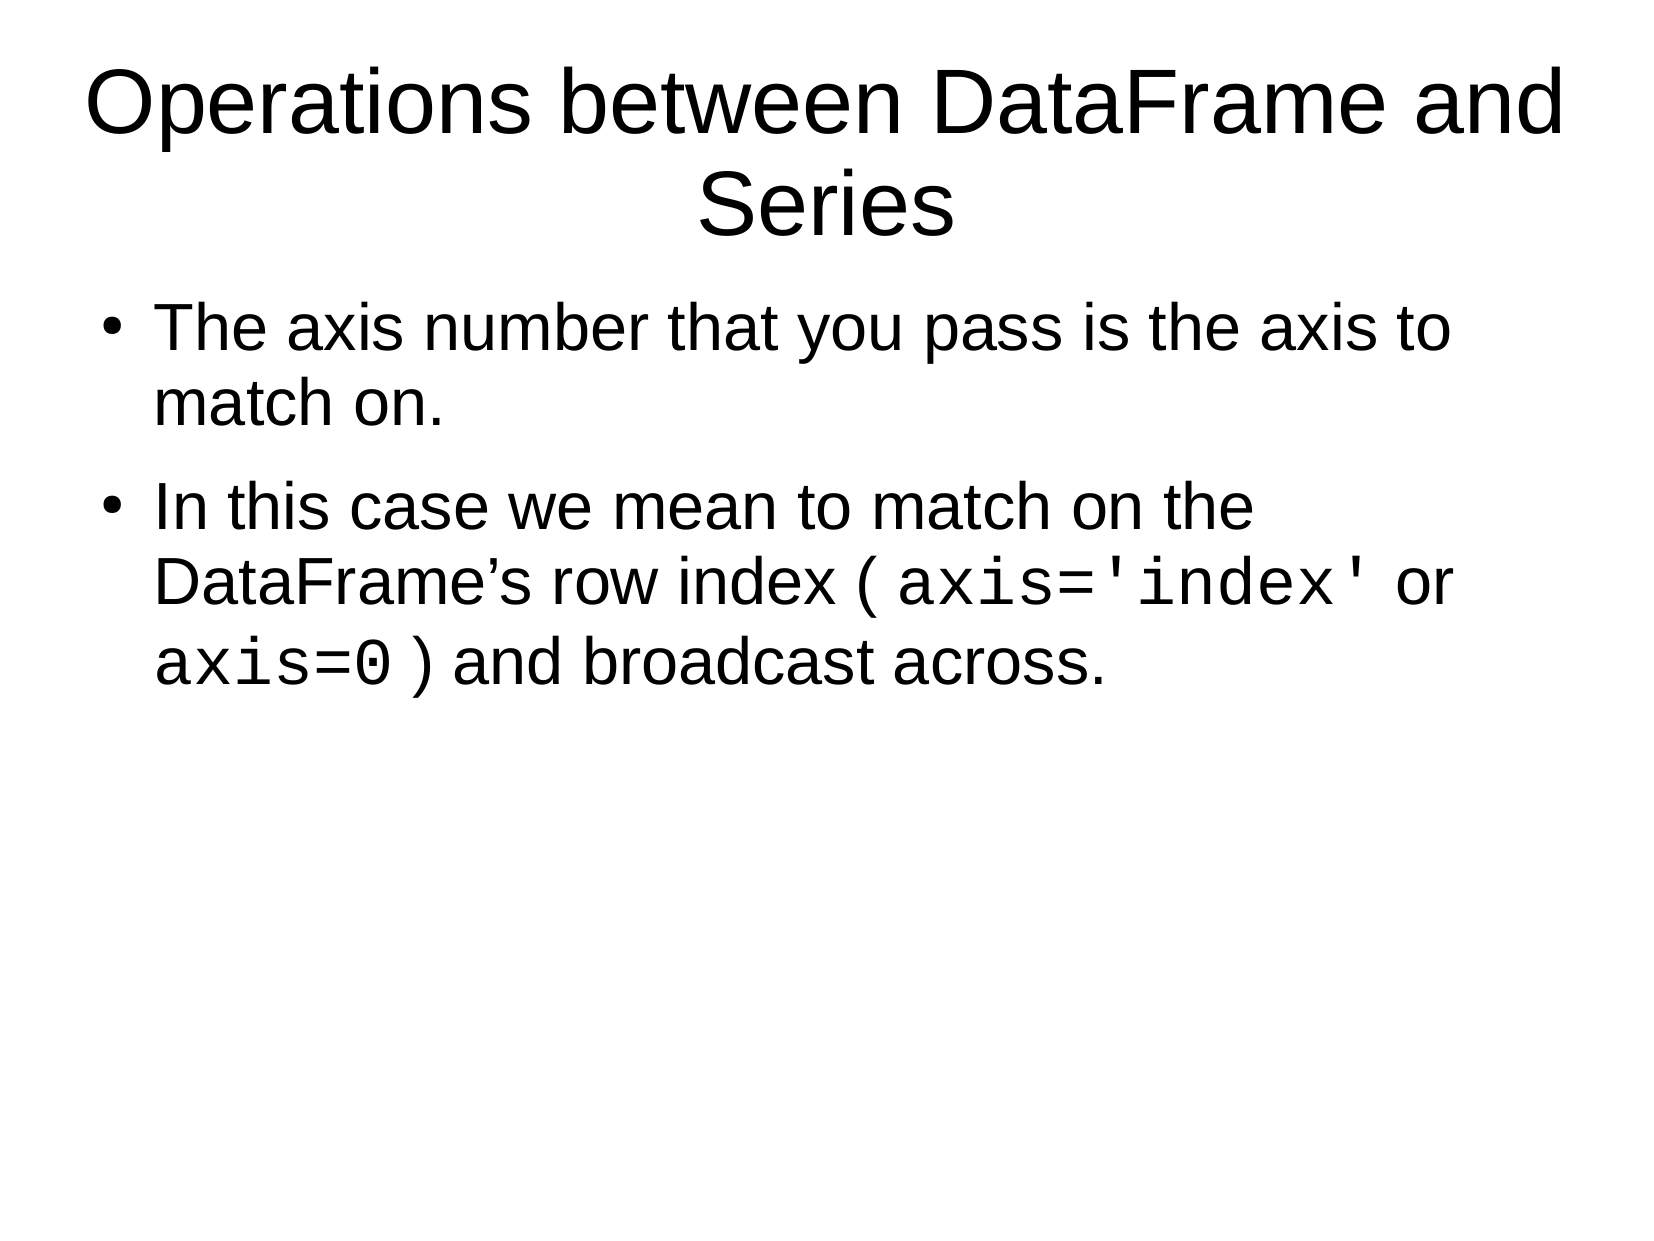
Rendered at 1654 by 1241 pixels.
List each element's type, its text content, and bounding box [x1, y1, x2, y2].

title Operations between DataFrame and Series [82, 49, 1571, 257]
list The axis number that you pass is the axis to match on. In this case we mean to match on the DataFrame’s row index ( axis='index' or axis=0 ) and broadcast across. [82, 290, 1571, 1010]
